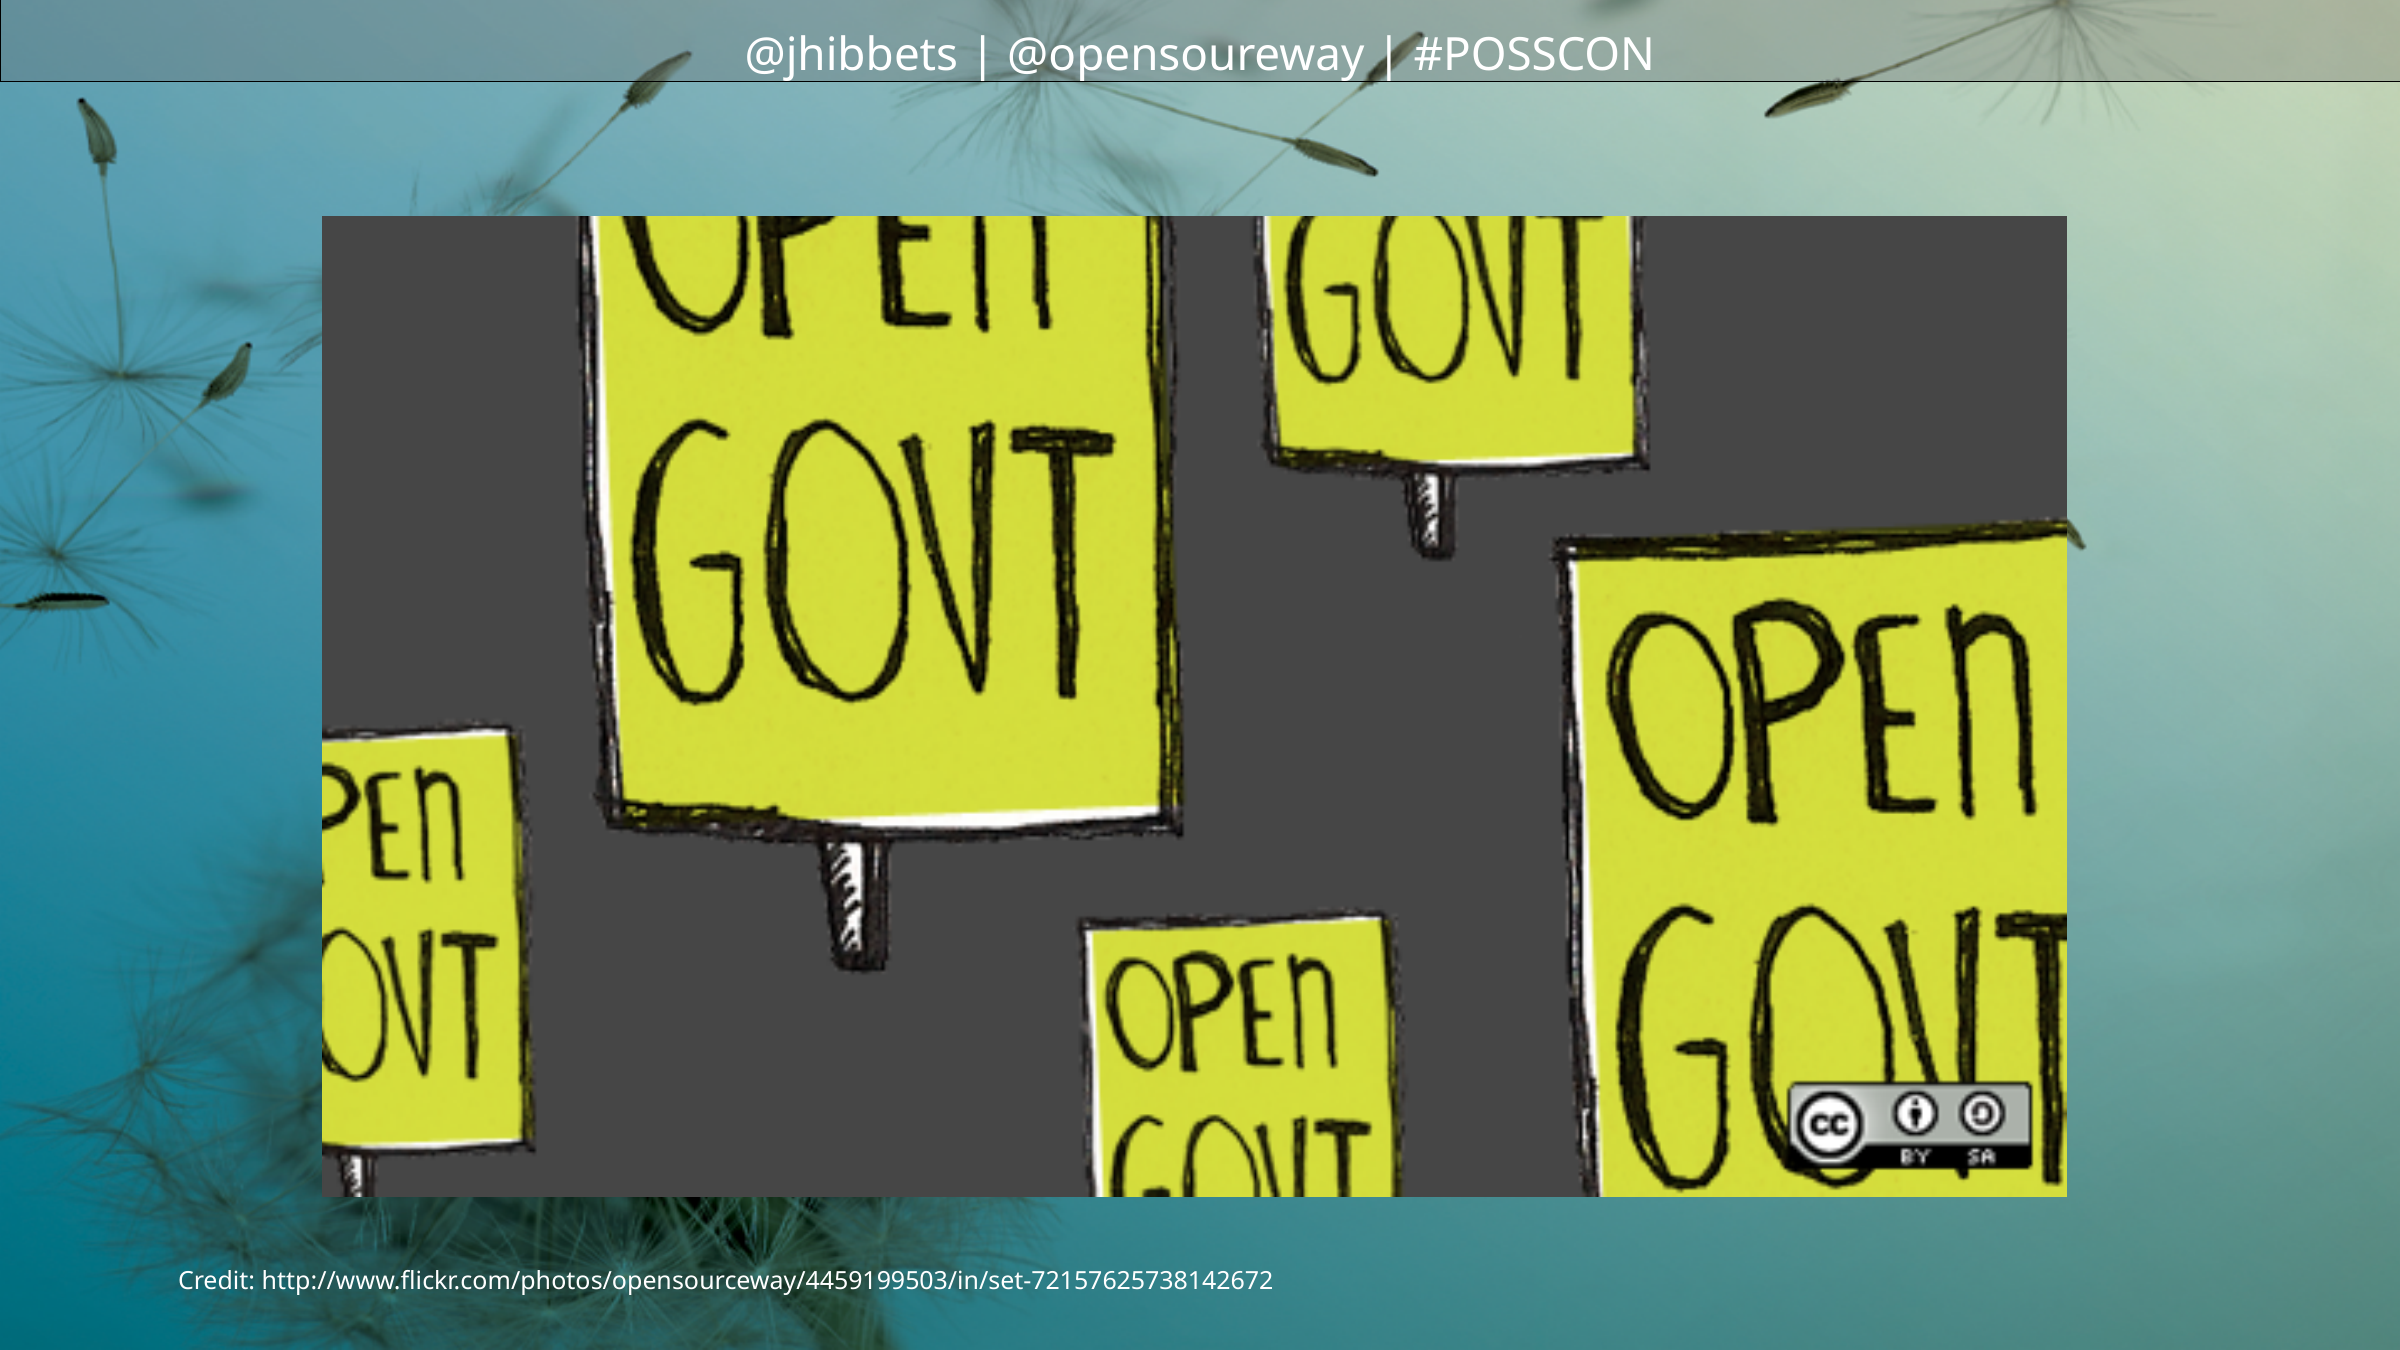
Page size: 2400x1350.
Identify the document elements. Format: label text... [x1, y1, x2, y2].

text_box Credit: http://www.flickr.com/photos/opensourceway/4459199503/in/set-72157625738142672 [163, 1255, 1793, 1302]
picture [0, 82, 2400, 1350]
